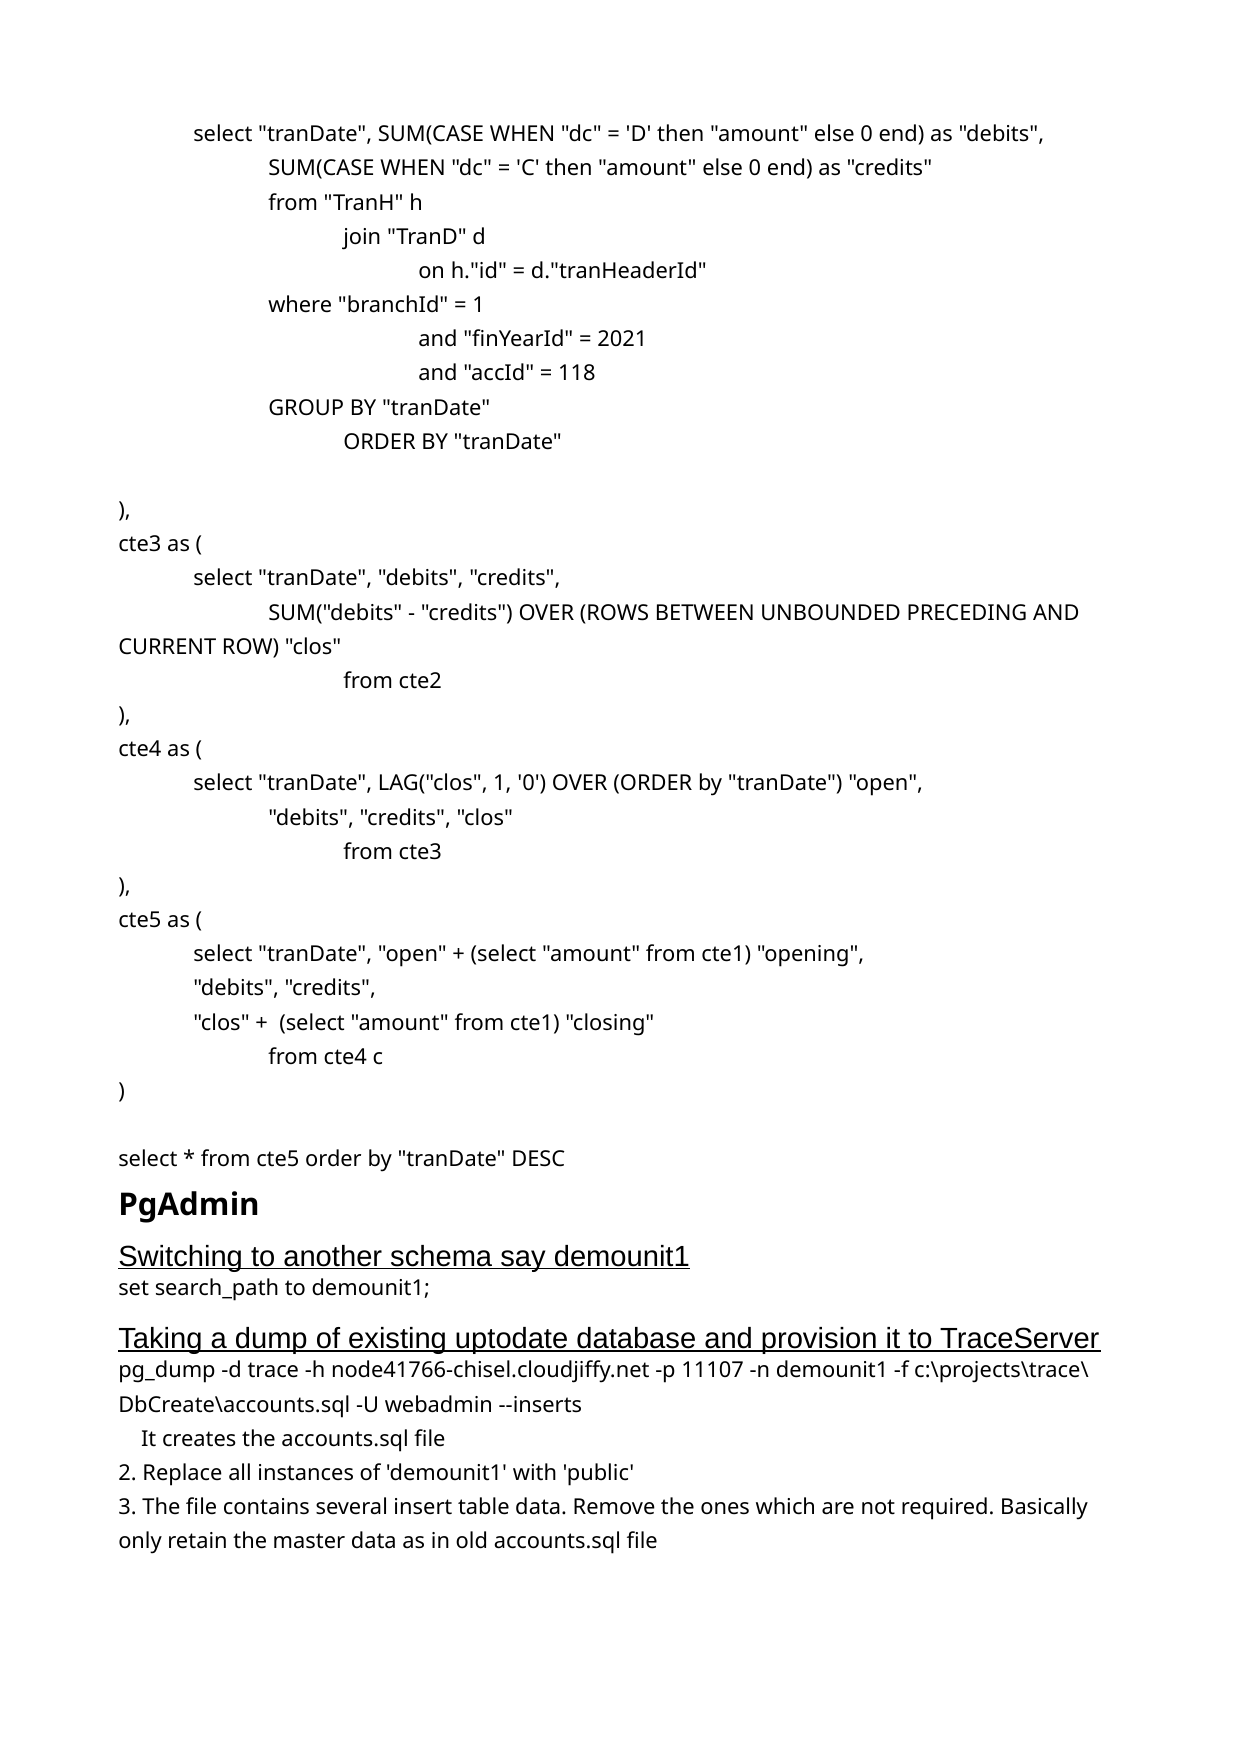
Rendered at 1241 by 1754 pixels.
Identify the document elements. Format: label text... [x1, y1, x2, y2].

text select * from cte5 order by "tranDate" DESC [118, 1143, 1122, 1173]
text "debits", "credits", "clos" [118, 801, 1122, 831]
text ORDER BY "tranDate" [118, 426, 1122, 455]
text from cte2 [118, 665, 1122, 694]
text SUM(CASE WHEN "dc" = 'C' then "amount" else 0 end) as "credits" [118, 152, 1122, 182]
text from cte3 [118, 836, 1122, 865]
text ), [118, 494, 1122, 524]
text "clos" + (select "amount" from cte1) "closing" [118, 1006, 1122, 1036]
text join "TranD" d [118, 221, 1122, 250]
text "debits", "credits", [118, 972, 1122, 1002]
text and "accId" = 118 [118, 357, 1122, 387]
text set search_path to demounit1; [118, 1272, 1122, 1302]
text select "tranDate", "open" + (select "amount" from cte1) "opening", [118, 938, 1122, 968]
text SUM("debits" - "credits") OVER (ROWS BETWEEN UNBOUNDED PRECEDING AND CURRENT ROW) "clos" [118, 596, 1122, 660]
text ), [118, 870, 1122, 899]
text on h."id" = d."tranHeaderId" [118, 255, 1122, 284]
text ), [118, 699, 1122, 729]
text cte5 as ( [118, 904, 1122, 934]
text select "tranDate", LAG("clos", 1, '0') OVER (ORDER by "tranDate") "open", [118, 767, 1122, 797]
text where "branchId" = 1 [118, 289, 1122, 319]
subtitle Switching to another schema say demounit1 [118, 1239, 1122, 1272]
text 2. Replace all instances of 'demounit1' with 'public' [118, 1457, 1122, 1487]
text 3. The file contains several insert table data. Remove the ones which are not required. Basically only retain the master data as in old accounts.sql file [118, 1491, 1122, 1555]
text ) [118, 1075, 1122, 1104]
text from "TranH" h [118, 186, 1122, 216]
subtitle PgAdmin [118, 1181, 1122, 1224]
text It creates the accounts.sql file [118, 1423, 1122, 1453]
text select "tranDate", SUM(CASE WHEN "dc" = 'D' then "amount" else 0 end) as "debits", [118, 118, 1122, 148]
text cte3 as ( [118, 528, 1122, 558]
text from cte4 c [118, 1041, 1122, 1070]
text and "finYearId" = 2021 [118, 323, 1122, 353]
text cte4 as ( [118, 733, 1122, 763]
text GROUP BY "tranDate" [118, 391, 1122, 421]
text pg_dump -d trace -h node41766-chisel.cloudjiffy.net -p 11107 -n demounit1 -f c:\projects\trace\DbCreate\accounts.sql -U webadmin --inserts [118, 1354, 1122, 1418]
text select "tranDate", "debits", "credits", [118, 562, 1122, 592]
subtitle Taking a dump of existing uptodate database and provision it to TraceServer [118, 1321, 1122, 1354]
